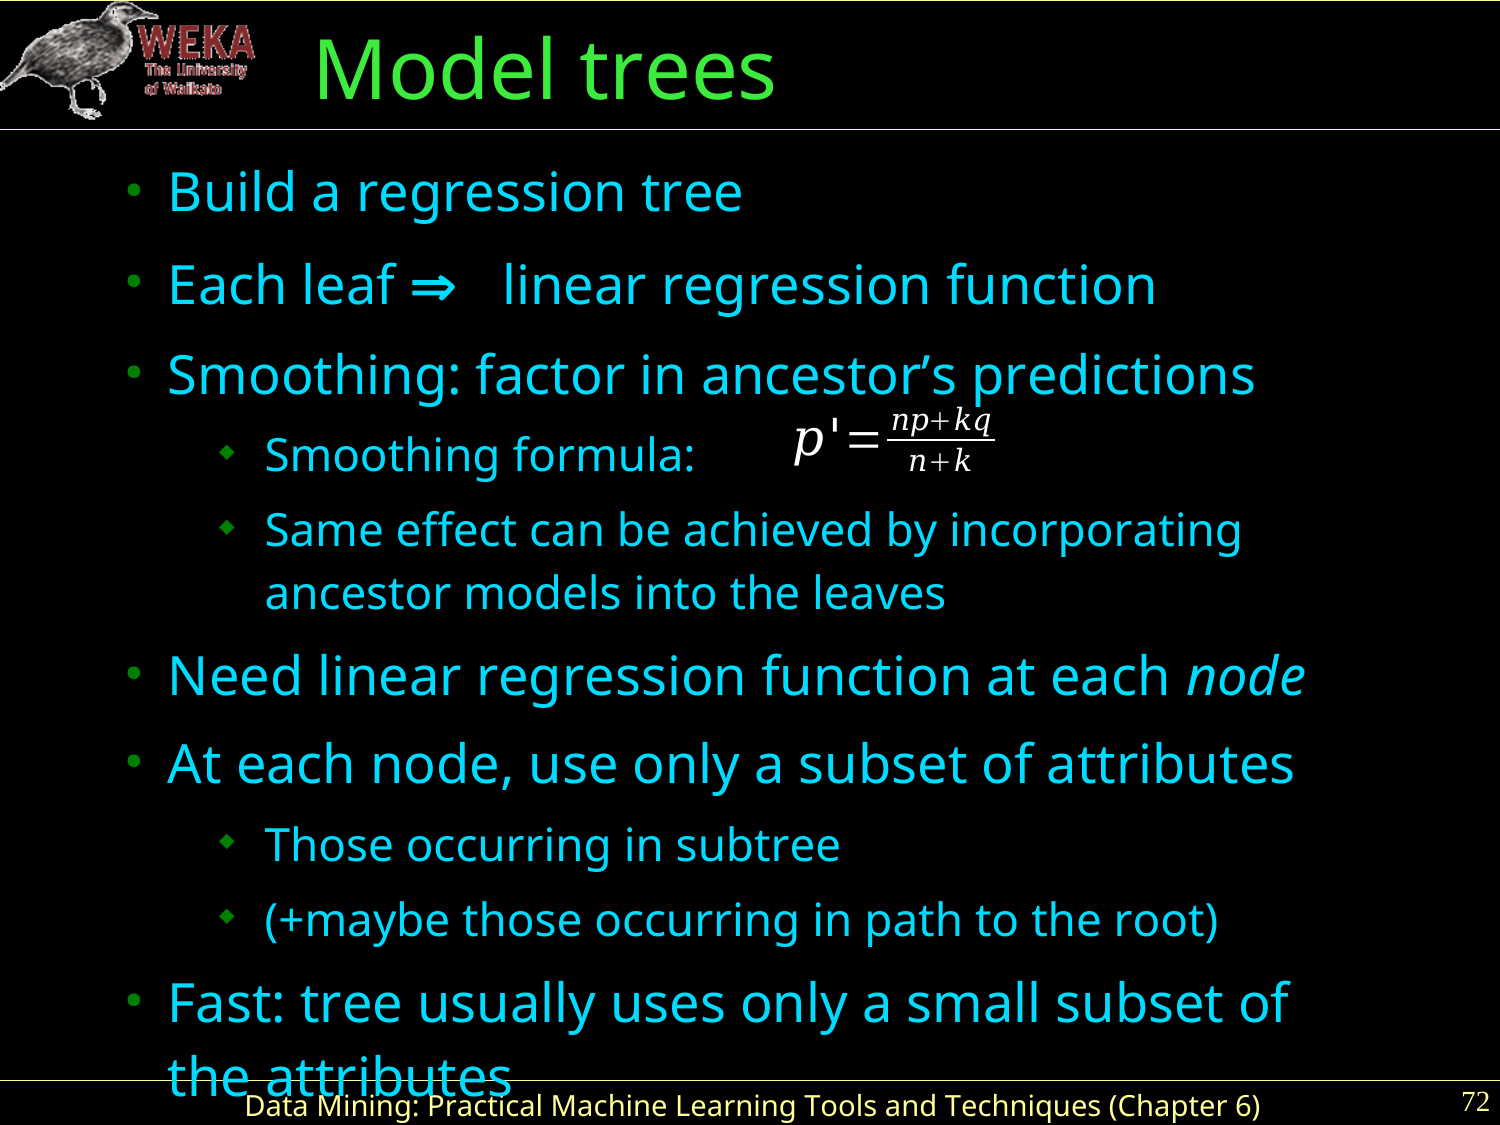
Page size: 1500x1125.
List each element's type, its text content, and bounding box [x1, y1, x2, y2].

chart [785, 402, 1002, 480]
picture [0, 1, 266, 129]
list Build a regression tree Each leaf  linear regression function Smoothing: factor in ancestor’s predictions Smoothing formula: Same effect can be achieved by incorporating ancestor models into the leaves Need linear regression function at each node At each node, use only a subset of attributes Those occurring in subtree (+maybe those occurring in path to the root) Fast: tree usually uses only a small subset of the attributes [110, 146, 1386, 1031]
title Model trees [297, 0, 1500, 148]
